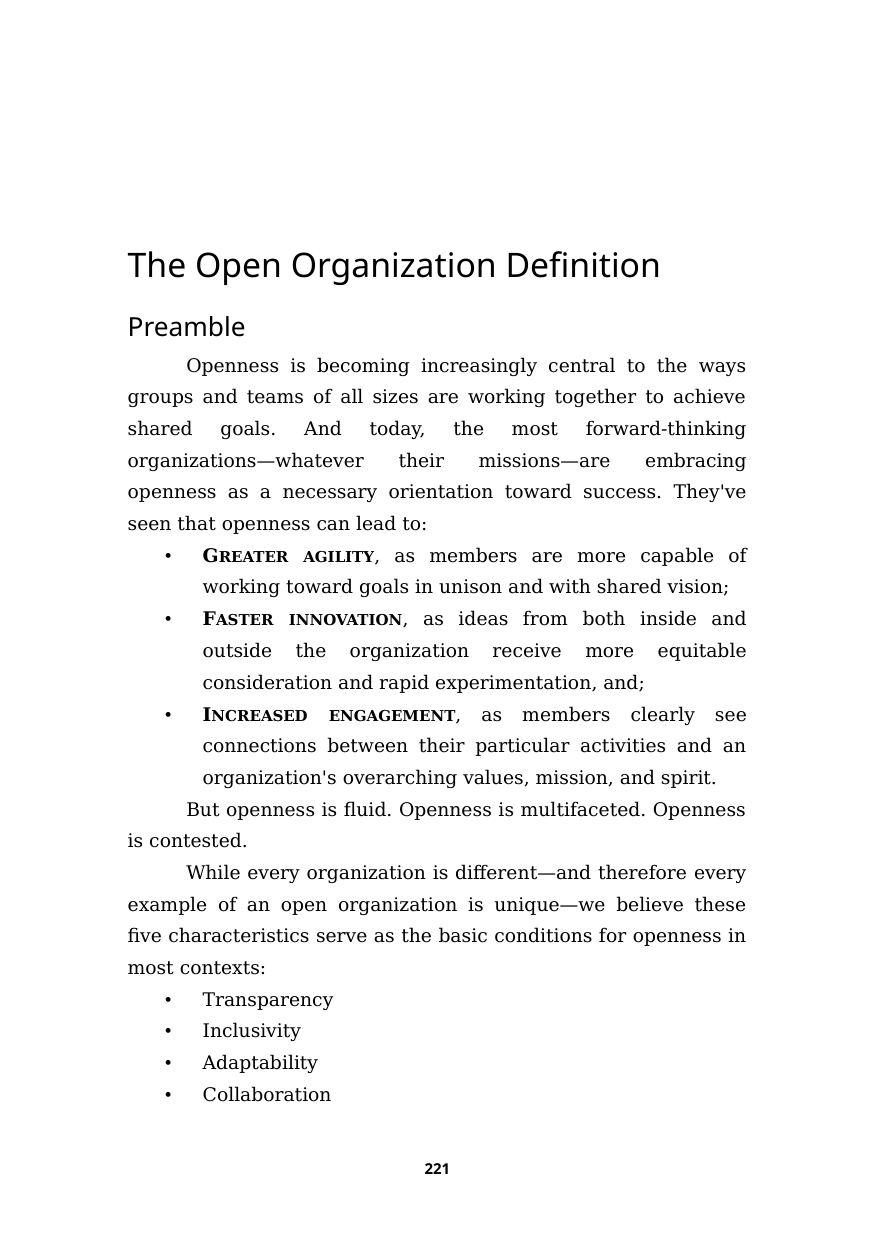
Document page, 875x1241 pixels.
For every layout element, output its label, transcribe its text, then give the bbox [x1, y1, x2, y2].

list Transparency [165, 989, 747, 1011]
list Inclusivity [165, 1020, 747, 1042]
list Adaptability [165, 1052, 747, 1074]
text But openness is fluid. Openness is multifaceted. Openness is contested. [127, 799, 747, 852]
subtitle The Open Organization Definition [127, 246, 747, 285]
list Greater agility, as members are more capable of working toward goals in unison and with shared vision; [165, 545, 747, 598]
list Collaboration [165, 1084, 747, 1106]
list Increased engagement, as members clearly see connections between their particular activities and an organization's overarching values, mission, and spirit. [165, 703, 747, 789]
text While every organization is different—and therefore every example of an open organization is unique—we believe these five characteristics serve as the basic conditions for openness in most contexts: [127, 862, 747, 979]
list Faster innovation, as ideas from both inside and outside the organization receive more equitable consideration and rapid experimentation, and; [165, 608, 747, 694]
text Openness is becoming increasingly central to the ways groups and teams of all sizes are working together to achieve shared goals. And today, the most forward-thinking organizations—whatever their missions—are embracing openness as a necessary orientation toward success. They've seen that openness can lead to: [127, 355, 747, 535]
subtitle Preamble [127, 312, 747, 342]
